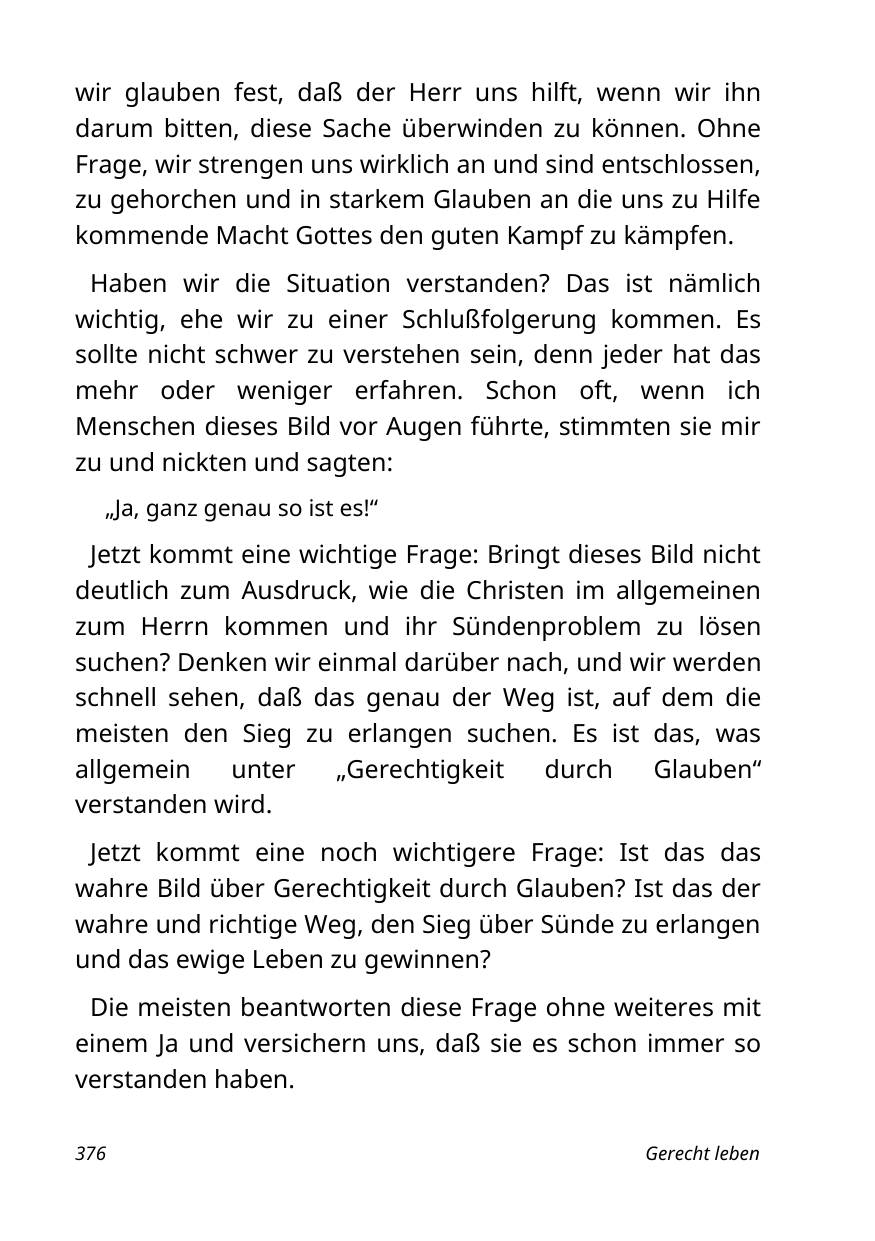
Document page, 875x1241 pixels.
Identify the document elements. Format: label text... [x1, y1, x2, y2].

text „Ja, ganz genau so ist es!“ [105, 492, 732, 523]
text Jetzt kommt eine wichtige Frage: Bringt dieses Bild nicht deutlich zum Ausdruck, wie die Christen im allgemeinen zum Herrn kommen und ihr Sündenproblem zu lösen suchen? Denken wir einmal darüber nach, und wir werden schnell sehen, daß das genau der Weg ist, auf dem die meisten den Sieg zu erlangen suchen. Es ist das, was allgemein unter „Gerechtigkeit durch Glauben“ verstanden wird. [75, 537, 762, 821]
text Haben wir die Situation verstanden? Das ist nämlich wichtig, ehe wir zu einer Schlußfolgerung kommen. Es sollte nicht schwer zu verstehen sein, denn jeder hat das mehr oder weniger erfahren. Schon oft, wenn ich Menschen dieses Bild vor Augen führte, stimmten sie mir zu und nickten und sagten: [75, 266, 762, 478]
text wir glauben fest, daß der Herr uns hilft, wenn wir ihn darum bitten, diese Sache überwinden zu können. Ohne Frage, wir strengen uns wirklich an und sind entschlossen, zu gehorchen und in starkem Glauben an die uns zu Hilfe kommende Macht Gottes den guten Kampf zu kämpfen. [75, 75, 762, 252]
text Jetzt kommt eine noch wichtigere Frage: Ist das das wahre Bild über Gerechtigkeit durch Glauben? Ist das der wahre und richtige Weg, den Sieg über Sünde zu erlangen und das ewige Leben zu gewinnen? [75, 835, 762, 976]
text Die meisten beantworten diese Frage ohne weiteres mit einem Ja und versichern uns, daß sie es schon immer so verstanden haben. [75, 990, 762, 1096]
